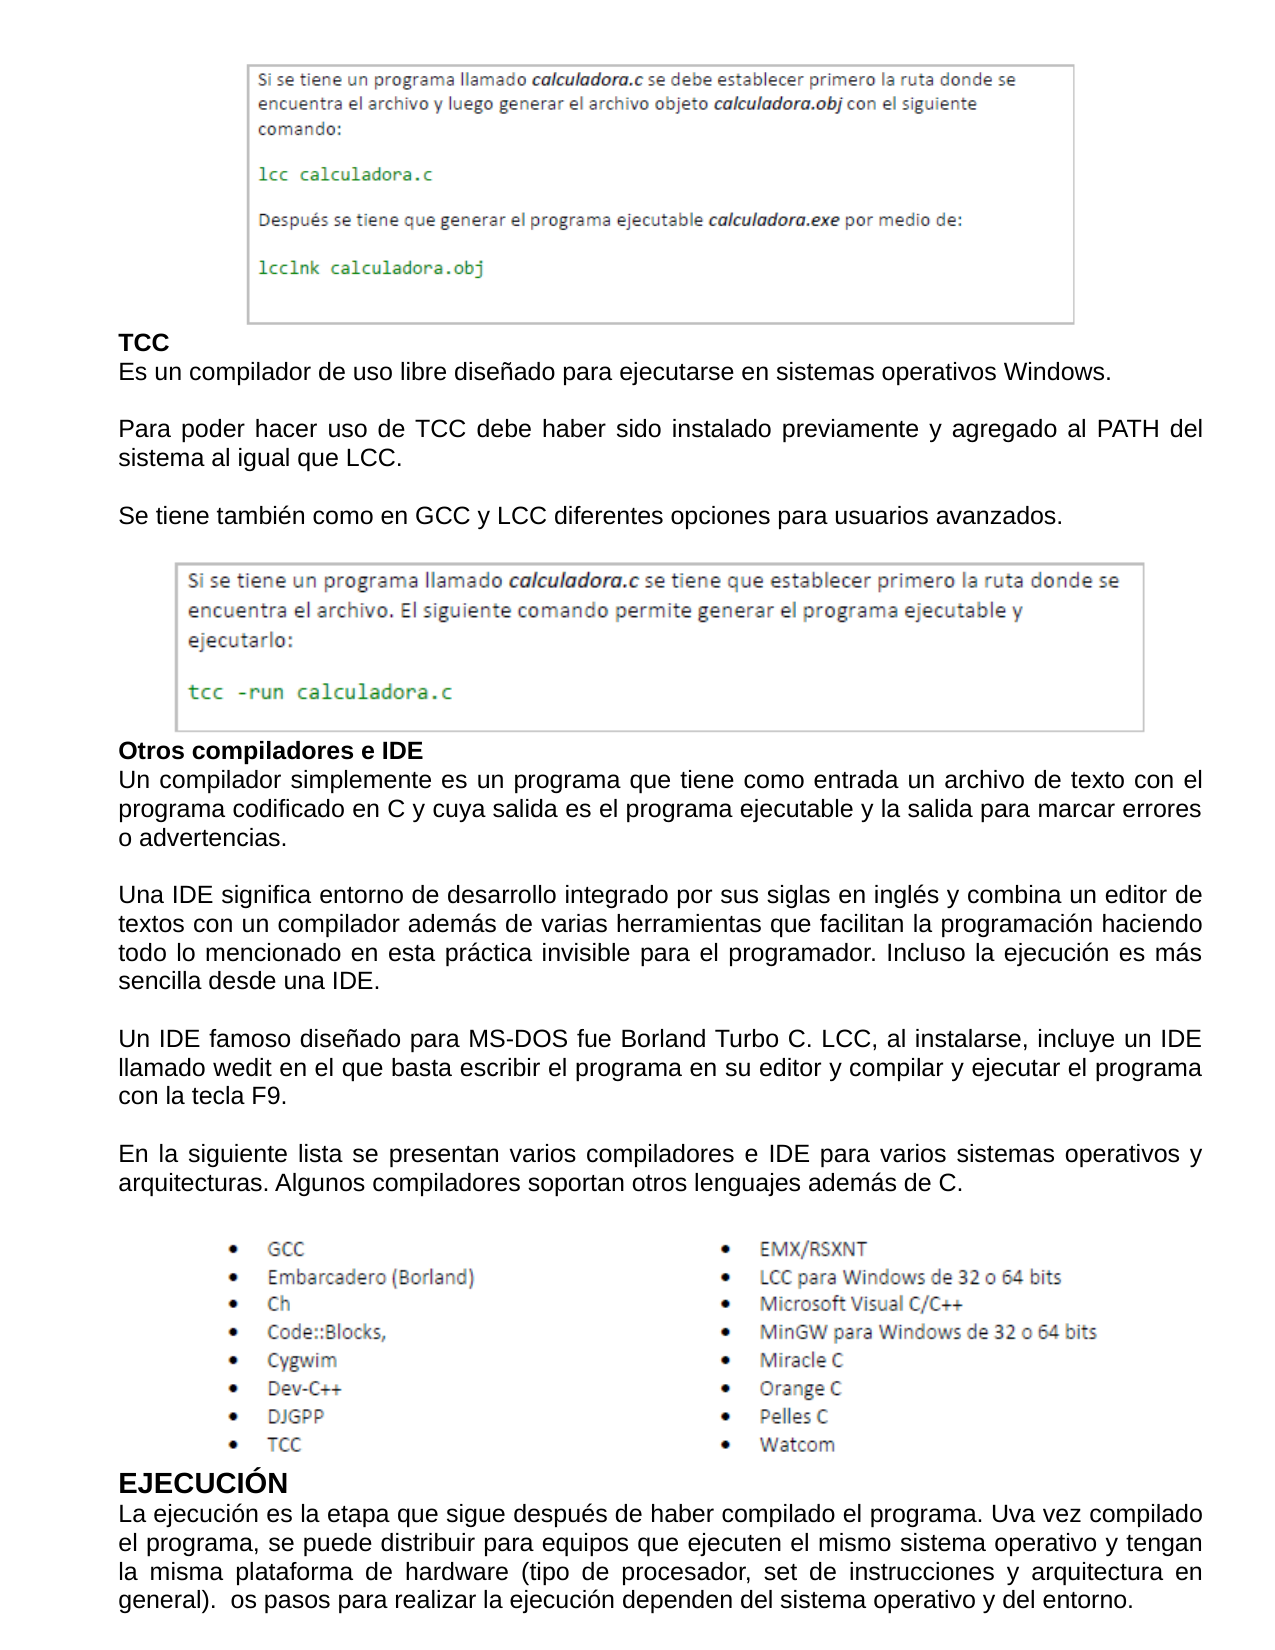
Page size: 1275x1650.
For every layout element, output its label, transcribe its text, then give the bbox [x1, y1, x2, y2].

text Otros compiladores e IDE [118, 736, 1205, 765]
text Un IDE famoso diseñado para MS-DOS fue Borland Turbo C. LCC, al instalarse, incluye un IDE llamado wedit en el que basta escribir el programa en su editor y compilar y ejecutar el programa con la tecla F9. [118, 1024, 1205, 1110]
text Para poder hacer uso de TCC debe haber sido instalado previamente y agregado al PATH del sistema al igual que LCC. [118, 414, 1205, 472]
text Una IDE significa entorno de desarrollo integrado por sus siglas en inglés y combina un editor de textos con un compilador además de varias herramientas que facilitan la programación haciendo todo lo mencionado en esta práctica invisible para el programador. Incluso la ejecución es más sencilla desde una IDE. [118, 880, 1205, 995]
text TCC [118, 328, 1205, 357]
text Se tiene también como en GCC y LCC diferentes opciones para usuarios avanzados. [118, 501, 1205, 529]
text La ejecución es la etapa que sigue después de haber compilado el programa. Uva vez compilado el programa, se puede distribuir para equipos que ejecuten el mismo sistema operativo y tengan la misma plataforma de hardware (tipo de procesador, set de instrucciones y arquitectura en general). os pasos para realizar la ejecución dependen del sistema operativo y del entorno. [118, 1499, 1205, 1614]
text EJECUCIÓN [118, 1466, 1205, 1499]
text Es un compilador de uso libre diseñado para ejecutarse en sistemas operativos Windows. [118, 357, 1205, 386]
text En la siguiente lista se presentan varios compiladores e IDE para varios sistemas operativos y arquitecturas. Algunos compiladores soportan otros lenguajes además de C. [118, 1139, 1205, 1196]
text Un compilador simplemente es un programa que tiene como entrada un archivo de texto con el programa codificado en C y cuya salida es el programa ejecutable y la salida para marcar errores o advertencias. [118, 765, 1205, 851]
